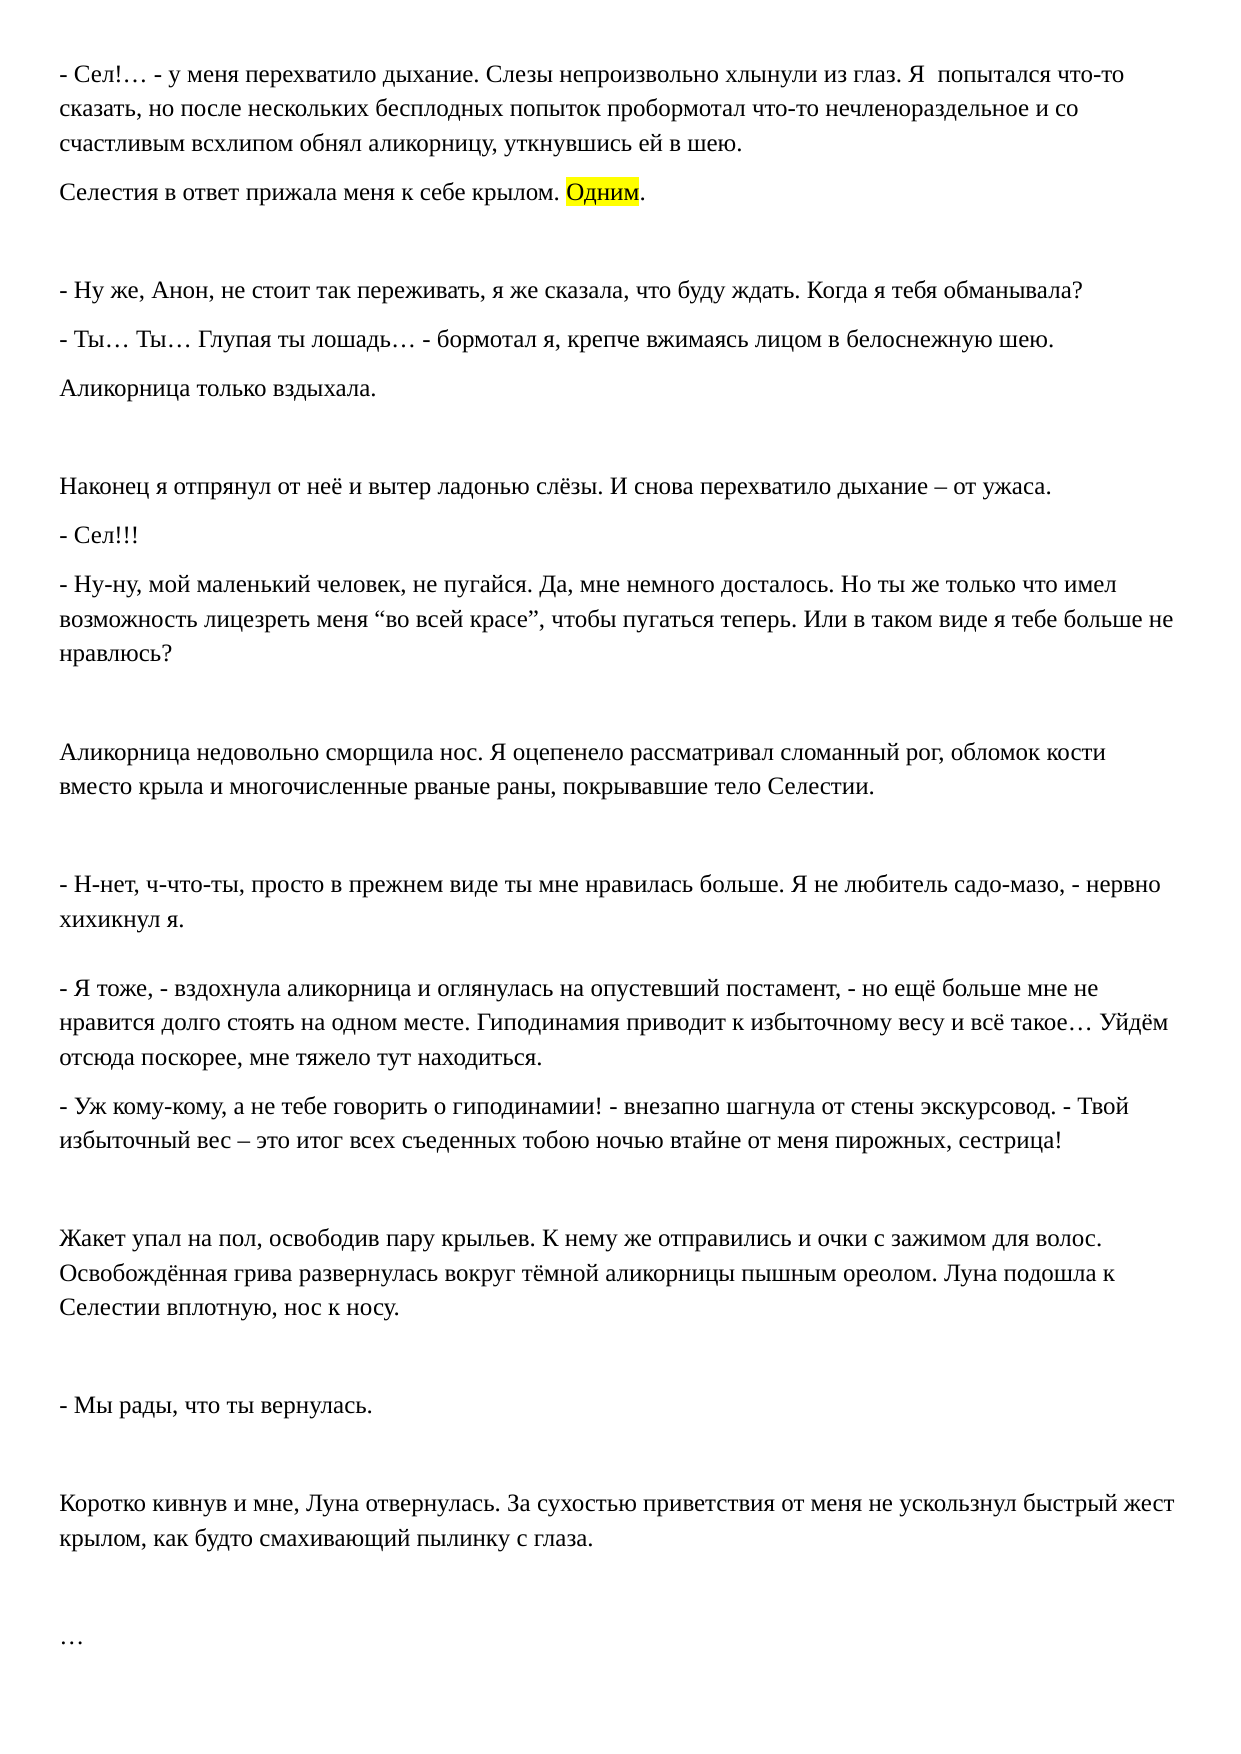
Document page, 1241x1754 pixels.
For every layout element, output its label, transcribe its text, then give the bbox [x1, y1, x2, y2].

text - Мы рады, что ты вернулась. [59, 1390, 1181, 1419]
text - Н-нет, ч-что-ты, просто в прежнем виде ты мне нравилась больше. Я не любитель садо-мазо, - нервно хихикнул я. - Я тоже, - вздохнула аликорница и оглянулась на опустевший постамент, - но ещё больше мне не нравится долго стоять на одном месте. Гиподинамия приводит к избыточному весу и всё такое… Уйдём отсюда поскорее, мне тяжело тут находиться. [59, 869, 1181, 1070]
text Наконец я отпрянул от неё и вытер ладонью слёзы. И снова перехватило дыхание – от ужаса. [59, 471, 1181, 500]
text - Ну-ну, мой маленький человек, не пугайся. Да, мне немного досталось. Но ты же только что имел возможность лицезреть меня “во всей красе”, чтобы пугаться теперь. Или в таком виде я тебе больше не нравлюсь? [59, 569, 1181, 667]
text Аликорница недовольно сморщила нос. Я оцепенело рассматривал сломанный рог, обломок кости вместо крыла и многочисленные рваные раны, покрывавшие тело Селестии. [59, 737, 1181, 800]
text - Сел!… - у меня перехватило дыхание. Слезы непроизвольно хлынули из глаз. Я попытался что-то сказать, но после нескольких бесплодных попыток пробормотал что-то нечленораздельное и со счастливым всхлипом обнял аликорницу, уткнувшись ей в шею. [59, 59, 1181, 157]
text Аликорница только вздыхала. [59, 373, 1181, 402]
text Селестия в ответ прижала меня к себе крылом. Одним. [59, 177, 1181, 206]
text - Сел!!! [59, 521, 1181, 549]
text … [59, 1621, 1181, 1650]
text Коротко кивнув и мне, Луна отвернулась. За сухостью приветствия от меня не ускользнул быстрый жест крылом, как будто смахивающий пылинку с глаза. [59, 1488, 1181, 1552]
text - Ну же, Анон, не стоит так переживать, я же сказала, что буду ждать. Когда я тебя обманывала? [59, 275, 1181, 304]
text Жакет упал на пол, освободив пару крыльев. К нему же отправились и очки с зажимом для волос. Освобождённая грива развернулась вокруг тёмной аликорницы пышным ореолом. Луна подошла к Селестии вплотную, нос к носу. [59, 1223, 1181, 1321]
text - Уж кому-кому, а не тебе говорить о гиподинамии! - внезапно шагнула от стены экскурсовод. - Твой избыточный вес – это итог всех съеденных тобою ночью втайне от меня пирожных, сестрица! [59, 1091, 1181, 1154]
text - Ты… Ты… Глупая ты лошадь… - бормотал я, крепче вжимаясь лицом в белоснежную шею. [59, 324, 1181, 353]
